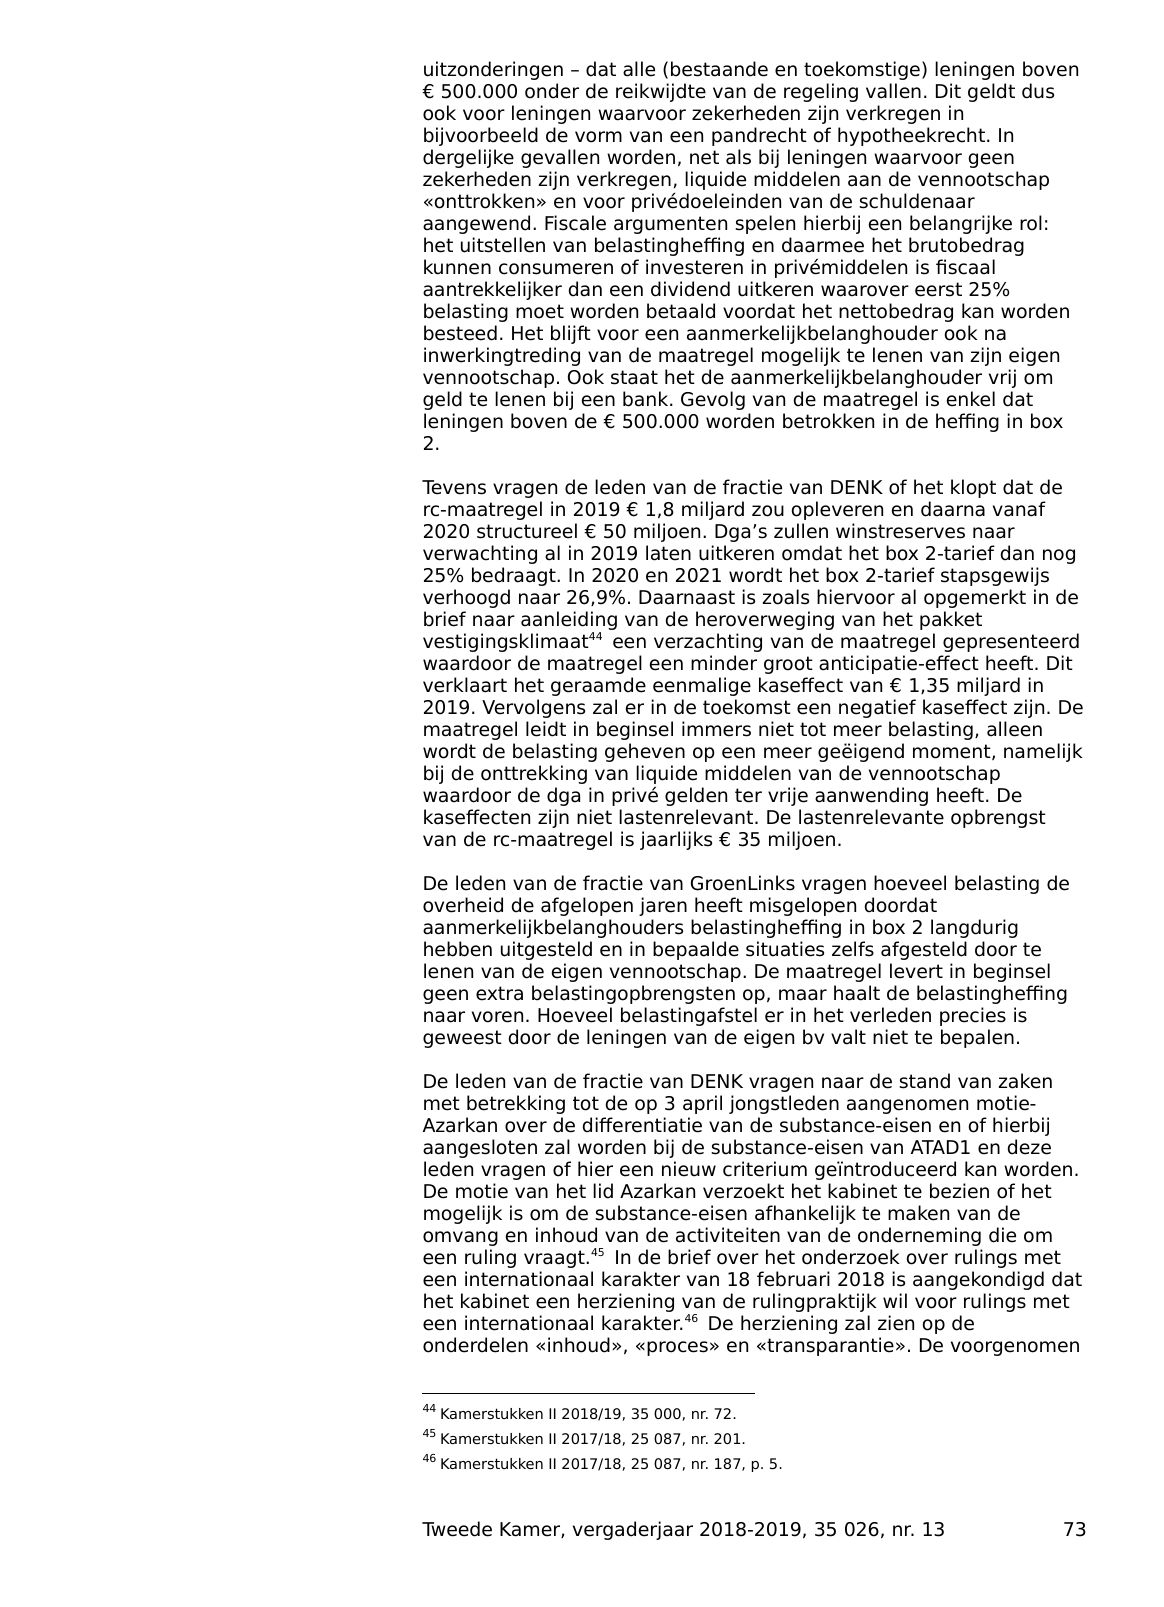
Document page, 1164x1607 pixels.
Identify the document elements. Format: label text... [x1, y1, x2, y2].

text uitzonderingen – dat alle (bestaande en toekomstige) leningen boven € 500.000 onder de reikwijdte van de regeling vallen. Dit geldt dus ook voor leningen waarvoor zekerheden zijn verkregen in bijvoorbeeld de vorm van een pandrecht of hypotheekrecht. In dergelijke gevallen worden, net als bij leningen waarvoor geen zekerheden zijn verkregen, liquide middelen aan de vennootschap «onttrokken» en voor privédoeleinden van de schuldenaar aangewend. Fiscale argumenten spelen hierbij een belangrijke rol: het uitstellen van belastingheffing en daarmee het brutobedrag kunnen consumeren of investeren in privémiddelen is fiscaal aantrekkelijker dan een dividend uitkeren waarover eerst 25% belasting moet worden betaald voordat het nettobedrag kan worden besteed. Het blijft voor een aanmerkelijkbelanghouder ook na inwerkingtreding van de maatregel mogelijk te lenen van zijn eigen vennootschap. Ook staat het de aanmerkelijkbelanghouder vrij om geld te lenen bij een bank. Gevolg van de maatregel is enkel dat leningen boven de € 500.000 worden betrokken in de heffing in box 2. [422, 59, 1087, 455]
text Kamerstukken II 2017/18, 25 087, nr. 187, p. 5. [422, 1452, 1087, 1474]
text Kamerstukken II 2018/19, 35 000, nr. 72. [422, 1402, 1087, 1424]
text De leden van de fractie van DENK vragen naar de stand van zaken met betrekking tot de op 3 april jongstleden aangenomen motie-Azarkan over de differentiatie van de substance-eisen en of hierbij aangesloten zal worden bij de substance-eisen van ATAD1 en deze leden vragen of hier een nieuw criterium geïntroduceerd kan worden. De motie van het lid Azarkan verzoekt het kabinet te bezien of het mogelijk is om de substance-eisen afhankelijk te maken van de omvang en inhoud van de activiteiten van de onderneming die om een ruling vraagt. In de brief over het onderzoek over rulings met een internationaal karakter van 18 februari 2018 is aangekondigd dat het kabinet een herziening van de rulingpraktijk wil voor rulings met een internationaal karakter. De herziening zal zien op de onderdelen «inhoud», «proces» en «transparantie». De voorgenomen [422, 1071, 1087, 1356]
text Kamerstukken II 2017/18, 25 087, nr. 201. [422, 1427, 1087, 1449]
text De leden van de fractie van GroenLinks vragen hoeveel belasting de overheid de afgelopen jaren heeft misgelopen doordat aanmerkelijkbelanghouders belastingheffing in box 2 langdurig hebben uitgesteld en in bepaalde situaties zelfs afgesteld door te lenen van de eigen vennootschap. De maatregel levert in beginsel geen extra belastingopbrengsten op, maar haalt de belastingheffing naar voren. Hoeveel belastingafstel er in het verleden precies is geweest door de leningen van de eigen bv valt niet te bepalen. [422, 873, 1087, 1048]
text Tevens vragen de leden van de fractie van DENK of het klopt dat de rc-maatregel in 2019 € 1,8 miljard zou opleveren en daarna vanaf 2020 structureel € 50 miljoen. Dga’s zullen winstreserves naar verwachting al in 2019 laten uitkeren omdat het box 2-tarief dan nog 25% bedraagt. In 2020 en 2021 wordt het box 2-tarief stapsgewijs verhoogd naar 26,9%. Daarnaast is zoals hiervoor al opgemerkt in de brief naar aanleiding van de heroverweging van het pakket vestigingsklimaat een verzachting van de maatregel gepresenteerd waardoor de maatregel een minder groot anticipatie-effect heeft. Dit verklaart het geraamde eenmalige kaseffect van € 1,35 miljard in 2019. Vervolgens zal er in de toekomst een negatief kaseffect zijn. De maatregel leidt in beginsel immers niet tot meer belasting, alleen wordt de belasting geheven op een meer geëigend moment, namelijk bij de onttrekking van liquide middelen van de vennootschap waardoor de dga in privé gelden ter vrije aanwending heeft. De kaseffecten zijn niet lastenrelevant. De lastenrelevante opbrengst van de rc-maatregel is jaarlijks € 35 miljoen. [422, 477, 1087, 851]
